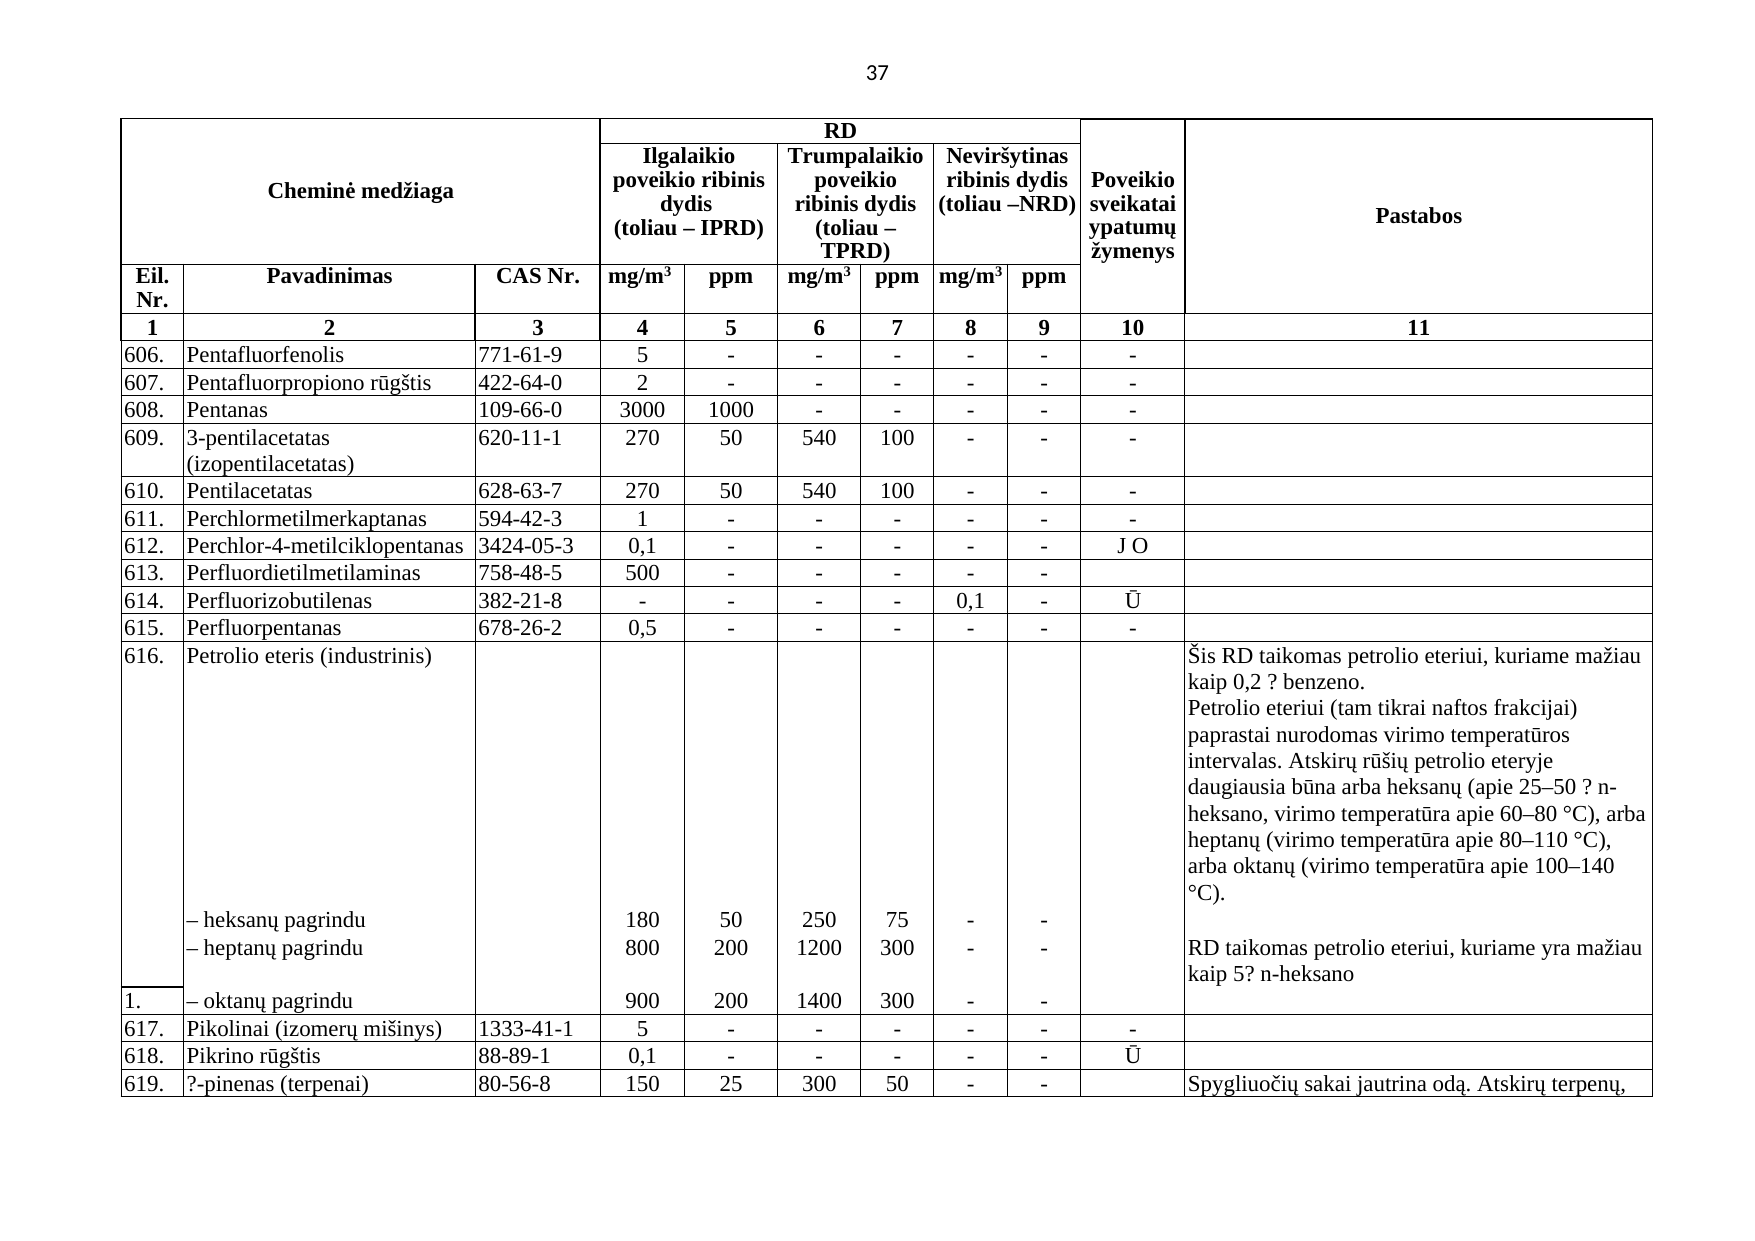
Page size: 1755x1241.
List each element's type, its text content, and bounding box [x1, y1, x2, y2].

table_header Poveikio sveikatai ypatumų žymenys [1081, 120, 1184, 312]
table_header Cheminė medžiaga [122, 119, 599, 263]
table_cell 1000 [685, 396, 777, 422]
table_cell Neviršytinas ribinis dydis (toliau –NRD) [934, 144, 1080, 263]
table_cell 75 [861, 905, 933, 933]
table_cell 620-11-1 [476, 424, 600, 476]
table_cell - [778, 560, 860, 586]
table_cell [1185, 505, 1652, 531]
table_cell [861, 642, 933, 905]
table_cell 616. [122, 642, 183, 986]
table_cell - [934, 560, 1007, 586]
table_cell 607. [122, 369, 183, 395]
table_cell Ū [1081, 1042, 1184, 1068]
table_cell Trumpalaikio poveikio ribinis dydis (toliau –TPRD) [778, 144, 933, 263]
table_cell [476, 642, 600, 1014]
table_cell 2 [184, 314, 474, 340]
table_cell - [861, 614, 933, 641]
table_cell Petrolio eteris (industrinis) [184, 642, 475, 905]
table_cell - [1081, 396, 1184, 422]
table_cell Perfluorpentanas [184, 614, 475, 641]
table_cell 610. [122, 477, 183, 504]
table_cell - [778, 614, 860, 641]
table_cell J O [1081, 532, 1184, 558]
table_cell Ilgalaikio poveikio ribinis dydis (toliau – IPRD) [601, 144, 777, 263]
table_cell Pentanas [184, 396, 475, 422]
table_cell Šis RD taikomas petrolio eteriui, kuriame mažiau kaip 0,2 ? benzeno. Petrolio eteriui (tam tikrai naftos frakcijai) paprastai nurodomas virimo temperatūros intervalas. Atskirų rūšių petrolio eteryje daugiausia būna arba heksanų (apie 25–50 ? n-heksano, virimo temperatūra apie 60–80 °C), arba heptanų (virimo temperatūra apie 80–110 °C), arba oktanų (virimo temperatūra apie 100–140 °C). [1185, 642, 1652, 905]
table_cell - [778, 505, 860, 531]
table_cell - [601, 587, 684, 613]
table_cell - [685, 1015, 777, 1041]
table_cell [685, 642, 777, 905]
table_cell 3424-05-3 [476, 532, 600, 558]
table_cell - [934, 424, 1007, 476]
table_cell - [778, 1015, 860, 1041]
table_header RD [601, 119, 1080, 143]
table_cell 615. [122, 614, 183, 641]
table_cell - [1008, 424, 1080, 476]
table_cell CAS Nr. [476, 265, 599, 312]
table_cell - [934, 986, 1007, 1014]
table_cell 7 [861, 314, 933, 340]
table_cell - [685, 369, 777, 395]
table_cell RD taikomas petrolio eteriui, kuriame yra mažiau kaip 5? n-heksano [1185, 933, 1652, 986]
table_cell [934, 642, 1007, 905]
table_cell 612. [122, 532, 183, 558]
table_cell - [1008, 369, 1080, 395]
table_cell 6 [778, 314, 860, 340]
table_cell [1081, 560, 1184, 586]
table_cell - [685, 1042, 777, 1068]
table_cell - [1008, 1042, 1080, 1068]
table_cell 540 [778, 477, 860, 504]
table_cell - [934, 614, 1007, 641]
table_cell ppm [685, 265, 777, 312]
table_cell Perchlormetilmerkaptanas [184, 505, 475, 531]
table_cell [1081, 1070, 1184, 1096]
table_cell 2 [601, 369, 684, 395]
table_cell - [861, 560, 933, 586]
table_cell [1185, 986, 1652, 1014]
table_cell 50 [685, 477, 777, 504]
table_cell Ū [1081, 587, 1184, 613]
table_cell - [1081, 424, 1184, 476]
table_cell Pikrino rūgštis [184, 1042, 475, 1068]
table_cell 8 [934, 314, 1007, 340]
table_cell [1185, 1015, 1652, 1041]
table_cell - [861, 369, 933, 395]
table_cell – oktanų pagrindu [184, 986, 475, 1014]
table_cell 900 [601, 986, 684, 1014]
table_cell - [934, 933, 1007, 986]
table_cell - [861, 341, 933, 368]
table_cell 300 [861, 986, 933, 1014]
table_cell 611. [122, 505, 183, 531]
table_cell 1400 [778, 986, 860, 1014]
table_cell - [1008, 1070, 1080, 1096]
table_cell 5 [601, 341, 684, 368]
table_cell 109-66-0 [476, 396, 600, 422]
table_cell 540 [778, 424, 860, 476]
table_cell 771-61-9 [476, 341, 600, 368]
table_cell - [778, 587, 860, 613]
table_cell mg/m3 [601, 265, 684, 312]
table_cell [1185, 341, 1652, 368]
table_cell [1185, 560, 1652, 586]
table_cell 1200 [778, 933, 860, 986]
table_cell [1185, 614, 1652, 641]
table_cell 10 [1081, 314, 1184, 340]
table_cell 617. [122, 1015, 183, 1041]
table_cell Perfluordietilmetilaminas [184, 560, 475, 586]
table_cell - [1008, 905, 1080, 933]
table_cell [1185, 532, 1652, 558]
table_cell - [685, 614, 777, 641]
table_cell ppm [1008, 265, 1080, 312]
table_cell - [861, 1042, 933, 1068]
table_cell 800 [601, 933, 684, 986]
table_cell 3-pentilacetatas (izopentilacetatas) [184, 424, 475, 476]
table_cell 3 [476, 314, 599, 340]
table_cell - [778, 532, 860, 558]
table_cell 9 [1008, 314, 1080, 340]
table_cell 250 [778, 905, 860, 933]
table_cell - [1008, 1015, 1080, 1041]
table_cell - [685, 587, 777, 613]
table_cell - [1008, 505, 1080, 531]
table_cell alfa?-pinenas (terpenai) [184, 1070, 475, 1096]
table_cell 0,1 [601, 532, 684, 558]
table_cell 614. [122, 587, 183, 613]
table_cell 100 [861, 424, 933, 476]
table_cell 613. [122, 560, 183, 586]
table_cell - [934, 905, 1007, 933]
table_cell [1081, 905, 1184, 933]
table_cell [1185, 477, 1652, 504]
table_cell 1. [122, 988, 183, 1014]
table_cell - [934, 477, 1007, 504]
table_cell – heksanų pagrindu [184, 905, 475, 933]
table_cell 0,5 [601, 614, 684, 641]
table_cell - [685, 532, 777, 558]
table_cell 382-21-8 [476, 587, 600, 613]
table_cell [1008, 642, 1080, 905]
table_header Pastabos [1186, 120, 1652, 312]
table_cell - [934, 1015, 1007, 1041]
table_cell - [934, 1070, 1007, 1096]
table_cell - [1008, 614, 1080, 641]
table_cell [1185, 369, 1652, 395]
table_cell [1185, 396, 1652, 422]
table_cell - [861, 587, 933, 613]
table_cell Pentilacetatas [184, 477, 475, 504]
table_cell Spygliuočių sakai jautrina odą. Atskirų terpenų, [1185, 1070, 1652, 1096]
table_cell Perchlor-4-metilciklopentanas [184, 532, 475, 558]
table_cell - [861, 532, 933, 558]
table_cell - [934, 505, 1007, 531]
table_cell 1 [601, 505, 684, 531]
table_cell 5 [601, 1015, 684, 1041]
table_cell 606. [122, 341, 183, 368]
table_cell 300 [861, 933, 933, 986]
table_cell 0,1 [934, 587, 1007, 613]
table_cell - [1081, 505, 1184, 531]
table_cell - [1008, 341, 1080, 368]
table_cell - [1008, 396, 1080, 422]
table_cell 4 [601, 314, 684, 340]
table_cell - [934, 396, 1007, 422]
table_cell 200 [685, 986, 777, 1014]
table_cell - [1008, 587, 1080, 613]
table_cell [601, 642, 684, 905]
table_cell - [778, 1042, 860, 1068]
table_cell 594-42-3 [476, 505, 600, 531]
table_cell 180 [601, 905, 684, 933]
table_cell Pentafluorfenolis [184, 341, 475, 368]
table_cell 608. [122, 396, 183, 422]
table_cell 619. [122, 1070, 183, 1096]
table_cell 50 [685, 424, 777, 476]
table_cell Perfluorizobutilenas [184, 587, 475, 613]
table_cell - [934, 532, 1007, 558]
table_cell 422-64-0 [476, 369, 600, 395]
table_cell 3000 [601, 396, 684, 422]
table_cell - [1081, 477, 1184, 504]
table_cell - [861, 396, 933, 422]
table_cell – heptanų pagrindu [184, 933, 475, 986]
table_cell - [1008, 560, 1080, 586]
table_cell - [934, 341, 1007, 368]
table_cell - [1008, 532, 1080, 558]
table_cell [1081, 986, 1184, 1014]
table_cell 100 [861, 477, 933, 504]
table_cell - [778, 341, 860, 368]
table_cell [1081, 642, 1184, 905]
table_cell [778, 642, 860, 905]
table_cell 609. [122, 424, 183, 476]
table_cell - [861, 1015, 933, 1041]
table_cell 5 [685, 314, 777, 340]
table_cell - [1008, 933, 1080, 986]
table_cell 200 [685, 933, 777, 986]
table_cell mg/m3 [934, 265, 1007, 312]
table_cell Pentafluorpropiono rūgštis [184, 369, 475, 395]
table_cell - [685, 505, 777, 531]
table_cell - [778, 396, 860, 422]
table_cell - [685, 341, 777, 368]
table_cell - [1081, 341, 1184, 368]
table_cell - [1081, 1015, 1184, 1041]
table_cell 500 [601, 560, 684, 586]
table_cell 88-89-1 [476, 1042, 600, 1068]
table_cell - [861, 505, 933, 531]
table_cell 1333-41-1 [476, 1015, 600, 1041]
table_cell - [1081, 614, 1184, 641]
table_cell [1185, 424, 1652, 476]
table_cell 628-63-7 [476, 477, 600, 504]
table_cell - [934, 369, 1007, 395]
table_cell - [685, 560, 777, 586]
table_cell 50 [685, 905, 777, 933]
table_cell 11 [1185, 314, 1652, 340]
table_cell 270 [601, 424, 684, 476]
table_cell - [1081, 369, 1184, 395]
table_cell [1185, 587, 1652, 613]
table_cell 50 [861, 1070, 933, 1096]
table_cell 678-26-2 [476, 614, 600, 641]
table_cell Eil. Nr. [122, 265, 183, 312]
table_cell - [778, 369, 860, 395]
table_cell 758-48-5 [476, 560, 600, 586]
table_cell Pikolinai (izomerų mišinys) [184, 1015, 475, 1041]
table_cell Pavadinimas [184, 265, 474, 312]
table_cell 300 [778, 1070, 860, 1096]
table_cell - [934, 1042, 1007, 1068]
table_cell ppm [861, 265, 933, 312]
table_cell [1185, 1042, 1652, 1068]
table_cell - [1008, 986, 1080, 1014]
table_cell 150 [601, 1070, 684, 1096]
table_cell 1 [122, 314, 183, 340]
table_cell 618. [122, 1042, 183, 1068]
table_cell 0,1 [601, 1042, 684, 1068]
table_cell 25 [685, 1070, 777, 1096]
table_cell - [1008, 477, 1080, 504]
table_cell [1081, 933, 1184, 986]
table_cell 80-56-8 [476, 1070, 600, 1096]
table_cell 270 [601, 477, 684, 504]
table_cell [1185, 905, 1652, 933]
table_cell mg/m3 [778, 265, 860, 312]
